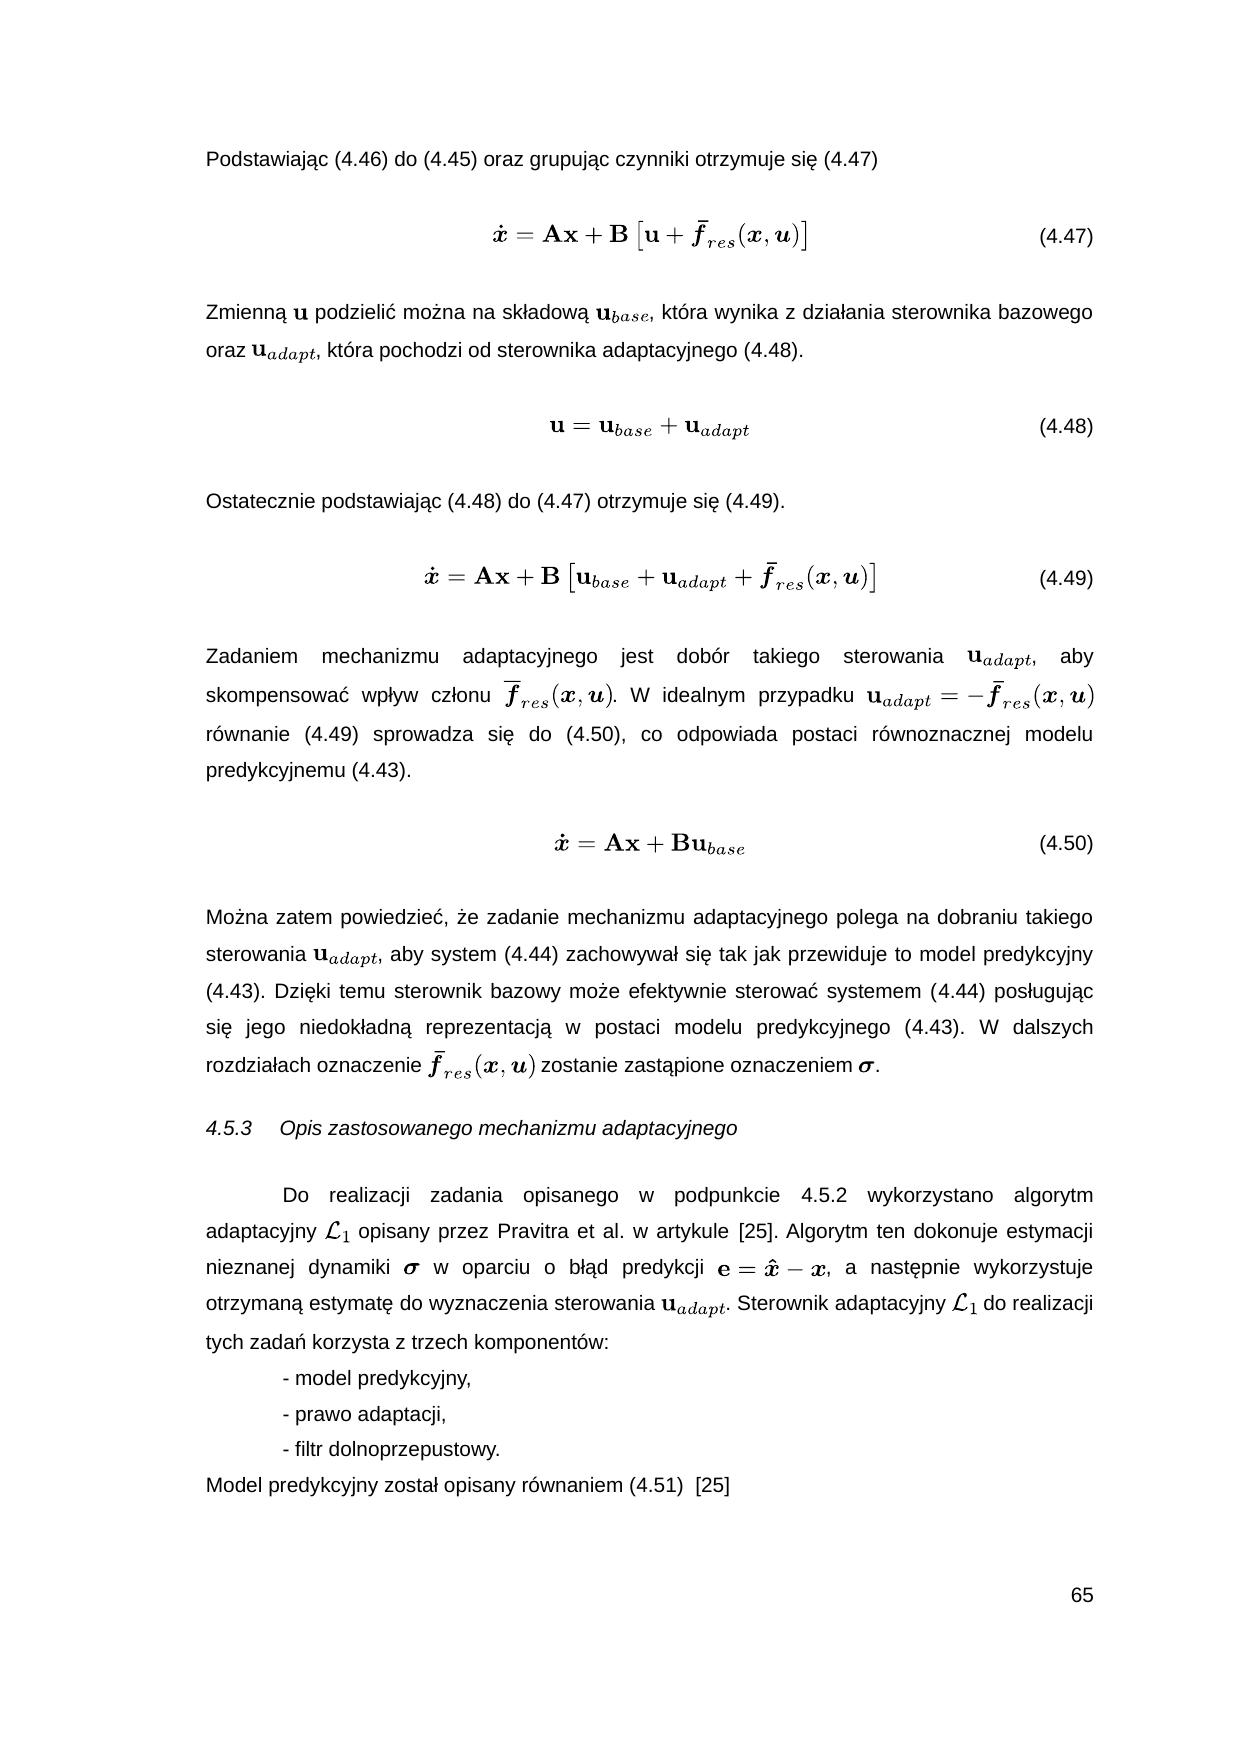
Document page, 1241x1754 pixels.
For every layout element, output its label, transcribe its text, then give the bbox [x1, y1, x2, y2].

text (4.48) [206, 412, 1093, 439]
text Zadaniem mechanizmu adaptacyjnego jest dobór takiego sterowania , aby skompensować wpływ członu . W idealnym przypadku równanie (4.49) sprowadza się do (4.50), co odpowiada postaci równoznacznej modelu predykcyjnemu (4.43). [206, 642, 1093, 782]
text Można zatem powiedzieć, że zadanie mechanizmu adaptacyjnego polega na dobraniu takiego sterowania , aby system (4.44) zachowywał się tak jak przewiduje to model predykcyjny (4.43). Dzięki temu sterownik bazowy może efektywnie sterować systemem (4.44) posługując się jego niedokładną reprezentacją w postaci modelu predykcyjnego (4.43). W dalszych rozdziałach oznaczenie zostanie zastąpione oznaczeniem . [206, 904, 1093, 1079]
text [206, 562, 570, 593]
text (4.50) [206, 831, 1093, 855]
text Model predykcyjny został opisany równaniem (4.51) [25] [206, 1473, 1093, 1497]
text (4.49) [875, 562, 1093, 593]
text Zmienną podzielić można na składową , która wynika z działania sterownika bazowego oraz , która pochodzi od sterownika adaptacyjnego (4.48). [206, 300, 1093, 363]
text - model predykcyjny, [206, 1365, 1093, 1389]
text - prawo adaptacji, [206, 1401, 1093, 1425]
text (4.47) [807, 220, 1093, 251]
text - filtr dolnoprzepustowy. [206, 1437, 1093, 1461]
text Podstawiając (4.46) do (4.45) oraz grupując czynniki otrzymuje się (4.47) [206, 147, 1093, 171]
subtitle Opis zastosowanego mechanizmu adaptacyjnego [206, 1116, 1093, 1140]
text Do realizacji zadania opisanego w podpunkcie 4.5.2 wykorzystano algorytm adaptacyjny opisany przez Pravitra et al. w artykule [25]. Algorytm ten dokonuje estymacji nieznanej dynamiki w oparciu o błąd predykcji , a następnie wykorzystuje otrzymaną estymatę do wyznaczenia sterowania . Sterownik adaptacyjny do realizacji tych zadań korzysta z trzech komponentów: [206, 1183, 1093, 1353]
text Ostatecznie podstawiając (4.48) do (4.47) otrzymuje się (4.49). [206, 489, 1093, 513]
text [206, 220, 638, 251]
